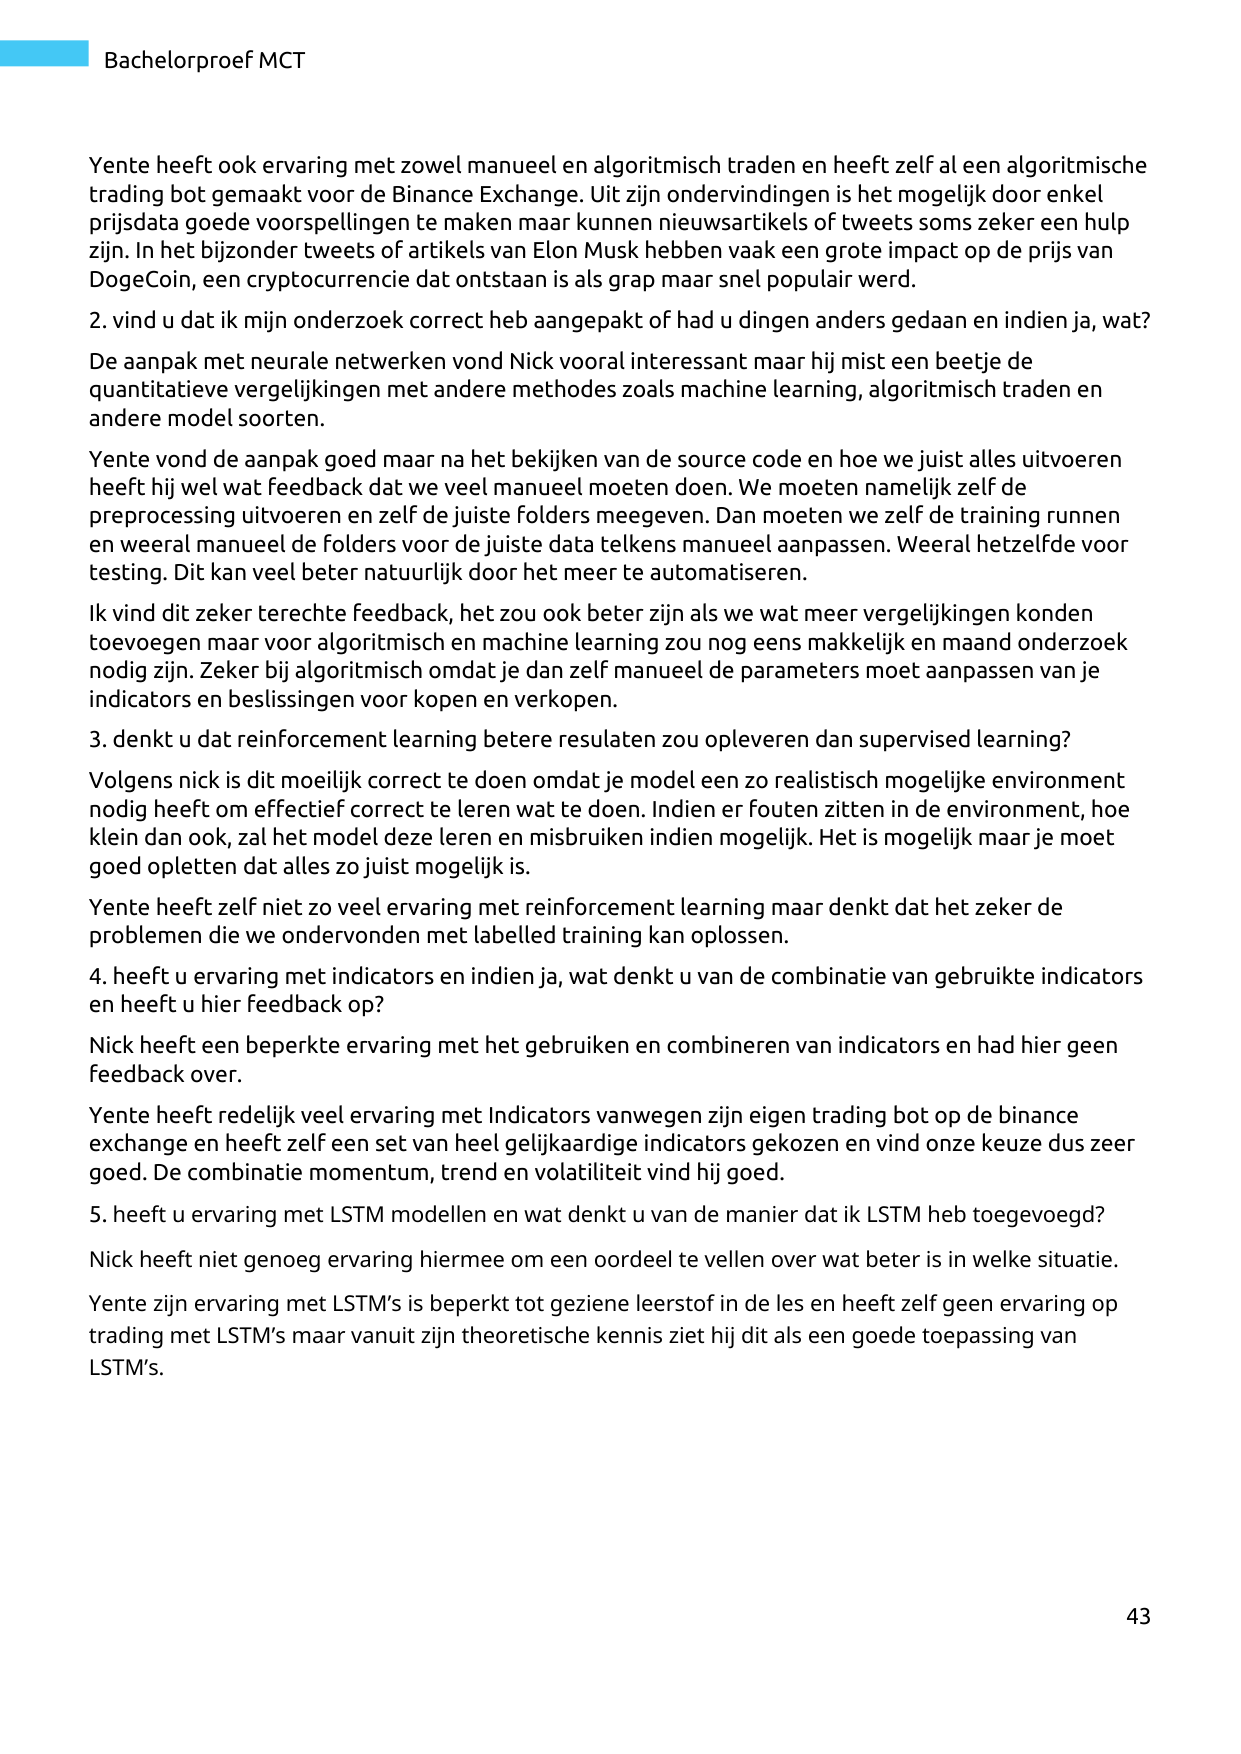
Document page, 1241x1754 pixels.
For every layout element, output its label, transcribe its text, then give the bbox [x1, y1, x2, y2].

text Yente zijn ervaring met LSTM’s is beperkt tot geziene leerstof in de les en heeft zelf geen ervaring op trading met LSTM’s maar vanuit zijn theoretische kennis ziet hij dit als een goede toepassing van LSTM’s. [89, 1288, 1152, 1382]
text Volgens nick is dit moeilijk correct te doen omdat je model een zo realistisch mogelijke environment nodig heeft om effectief correct te leren wat te doen. Indien er fouten zitten in de environment, hoe klein dan ook, zal het model deze leren en misbruiken indien mogelijk. Het is mogelijk maar je moet goed opletten dat alles zo juist mogelijk is. [89, 767, 1152, 878]
text 2. vind u dat ik mijn onderzoek correct heb aangepakt of had u dingen anders gedaan en indien ja, wat? [89, 306, 1152, 333]
text Nick heeft niet genoeg ervaring hiermee om een oordeel te vellen over wat beter is in welke situatie. [89, 1244, 1152, 1273]
text De aanpak met neurale netwerken vond Nick vooral interessant maar hij mist een beetje de quantitatieve vergelijkingen met andere methodes zoals machine learning, algoritmisch traden en andere model soorten. [89, 347, 1152, 430]
text Yente heeft ook ervaring met zowel manueel en algoritmisch traden en heeft zelf al een algoritmische trading bot gemaakt voor de Binance Exchange. Uit zijn ondervindingen is het mogelijk door enkel prijsdata goede voorspellingen te maken maar kunnen nieuwsartikels of tweets soms zeker een hulp zijn. In het bijzonder tweets of artikels van Elon Musk hebben vaak een grote impact op de prijs van DogeCoin, een cryptocurrencie dat ontstaan is als grap maar snel populair werd. [89, 152, 1152, 292]
text 3. denkt u dat reinforcement learning betere resulaten zou opleveren dan supervised learning? [89, 726, 1152, 752]
text Ik vind dit zeker terechte feedback, het zou ook beter zijn als we wat meer vergelijkingen konden toevoegen maar voor algoritmisch en machine learning zou nog eens makkelijk en maand onderzoek nodig zijn. Zeker bij algoritmisch omdat je dan zelf manueel de parameters moet aanpassen van je indicators en beslissingen voor kopen en verkopen. [89, 600, 1152, 711]
text Yente vond de aanpak goed maar na het bekijken van de source code en hoe we juist alles uitvoeren heeft hij wel wat feedback dat we veel manueel moeten doen. We moeten namelijk zelf de preprocessing uitvoeren en zelf de juiste folders meegeven. Dan moeten we zelf de training runnen en weeral manueel de folders voor de juiste data telkens manueel aanpassen. Weeral hetzelfde voor testing. Dit kan veel beter natuurlijk door het meer te automatiseren. [89, 445, 1152, 585]
text Nick heeft een beperkte ervaring met het gebruiken en combineren van indicators en had hier geen feedback over. [89, 1032, 1152, 1087]
text Yente heeft zelf niet zo veel ervaring met reinforcement learning maar denkt dat het zeker de problemen die we ondervonden met labelled training kan oplossen. [89, 893, 1152, 948]
text 5. heeft u ervaring met LSTM modellen en wat denkt u van de manier dat ik LSTM heb toegevoegd? [89, 1199, 1152, 1229]
text 4. heeft u ervaring met indicators en indien ja, wat denkt u van de combinatie van gebruikte indicators en heeft u hier feedback op? [89, 962, 1152, 1017]
text Yente heeft redelijk veel ervaring met Indicators vanwegen zijn eigen trading bot op de binance exchange en heeft zelf een set van heel gelijkaardige indicators gekozen en vind onze keuze dus zeer goed. De combinatie momentum, trend en volatiliteit vind hij goed. [89, 1101, 1152, 1184]
